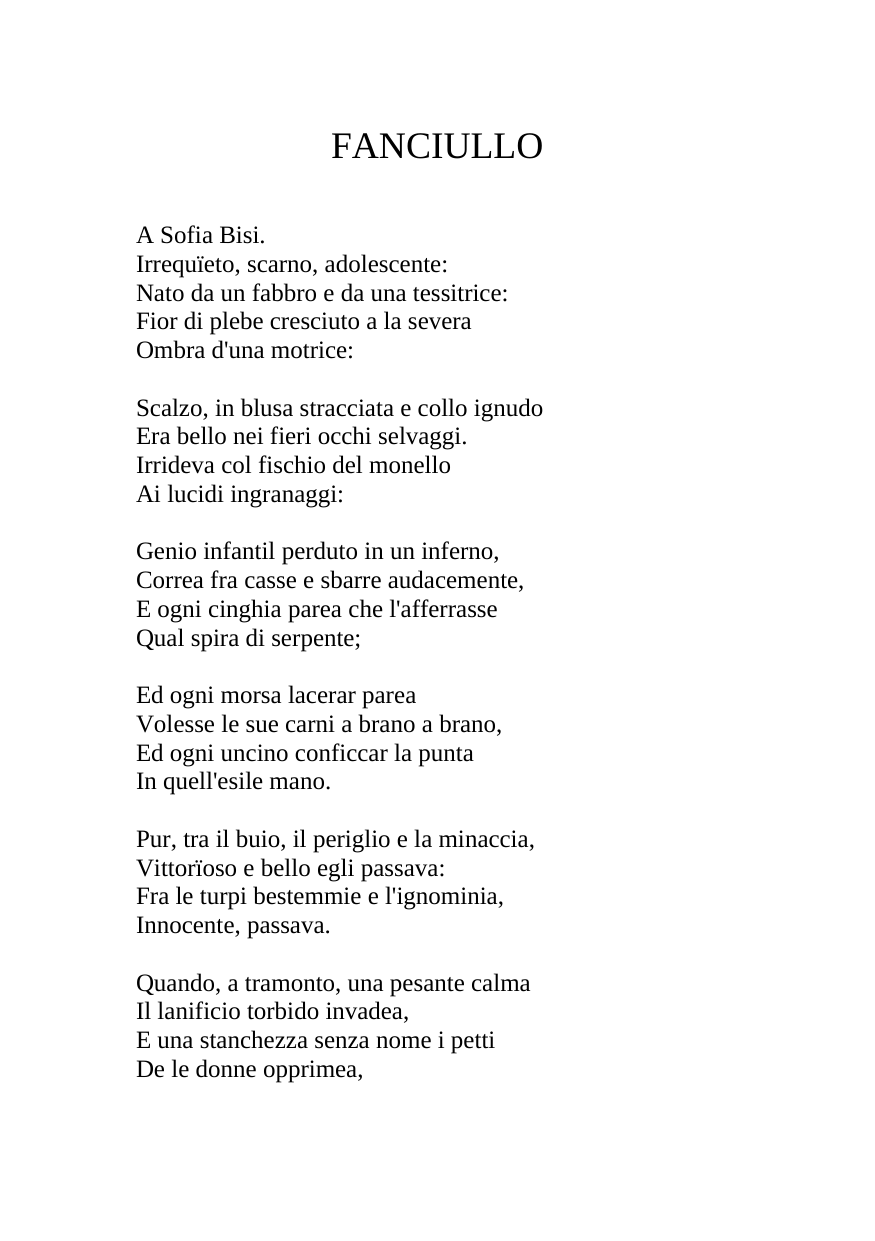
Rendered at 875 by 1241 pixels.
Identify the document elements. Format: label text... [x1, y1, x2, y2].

text Fra le turpi bestemmie e l'ignominia, [106, 881, 768, 910]
text Vittorïoso e bello egli passava: [106, 853, 768, 881]
text Qual spira di serpente; [106, 623, 768, 651]
text Scalzo, in blusa stracciata e collo ignudo [106, 393, 768, 421]
text Fior di plebe cresciuto a la severa [106, 306, 768, 335]
text Innocente, passava. [106, 910, 768, 939]
text Pur, tra il buio, il periglio e la minaccia, [106, 824, 768, 853]
text Ed ogni morsa lacerar parea [106, 680, 768, 709]
text In quell'esile mano. [106, 766, 768, 795]
text Nato da un fabbro e da una tessitrice: [106, 278, 768, 306]
text Era bello nei fieri occhi selvaggi. [106, 421, 768, 450]
text E ogni cinghia parea che l'afferrasse [106, 594, 768, 623]
text Il lanificio torbido invadea, [106, 996, 768, 1025]
text Irrequïeto, scarno, adolescente: [106, 249, 768, 278]
text Genio infantil perduto in un inferno, [106, 536, 768, 565]
text Quando, a tramonto, una pesante calma [106, 968, 768, 996]
text Irrideva col fischio del monello [106, 450, 768, 479]
text A Sofia Bisi. [106, 220, 768, 249]
text Volesse le sue carni a brano a brano, [106, 709, 768, 738]
text Ed ogni uncino conficcar la punta [106, 738, 768, 766]
text Ai lucidi ingranaggi: [106, 479, 768, 508]
text Ombra d'una motrice: [106, 335, 768, 364]
text E una stanchezza senza nome i petti [106, 1025, 768, 1054]
subtitle FANCIULLO [106, 124, 768, 167]
text Correa fra casse e sbarre audacemente, [106, 565, 768, 594]
text De le donne opprimea, [106, 1054, 768, 1083]
